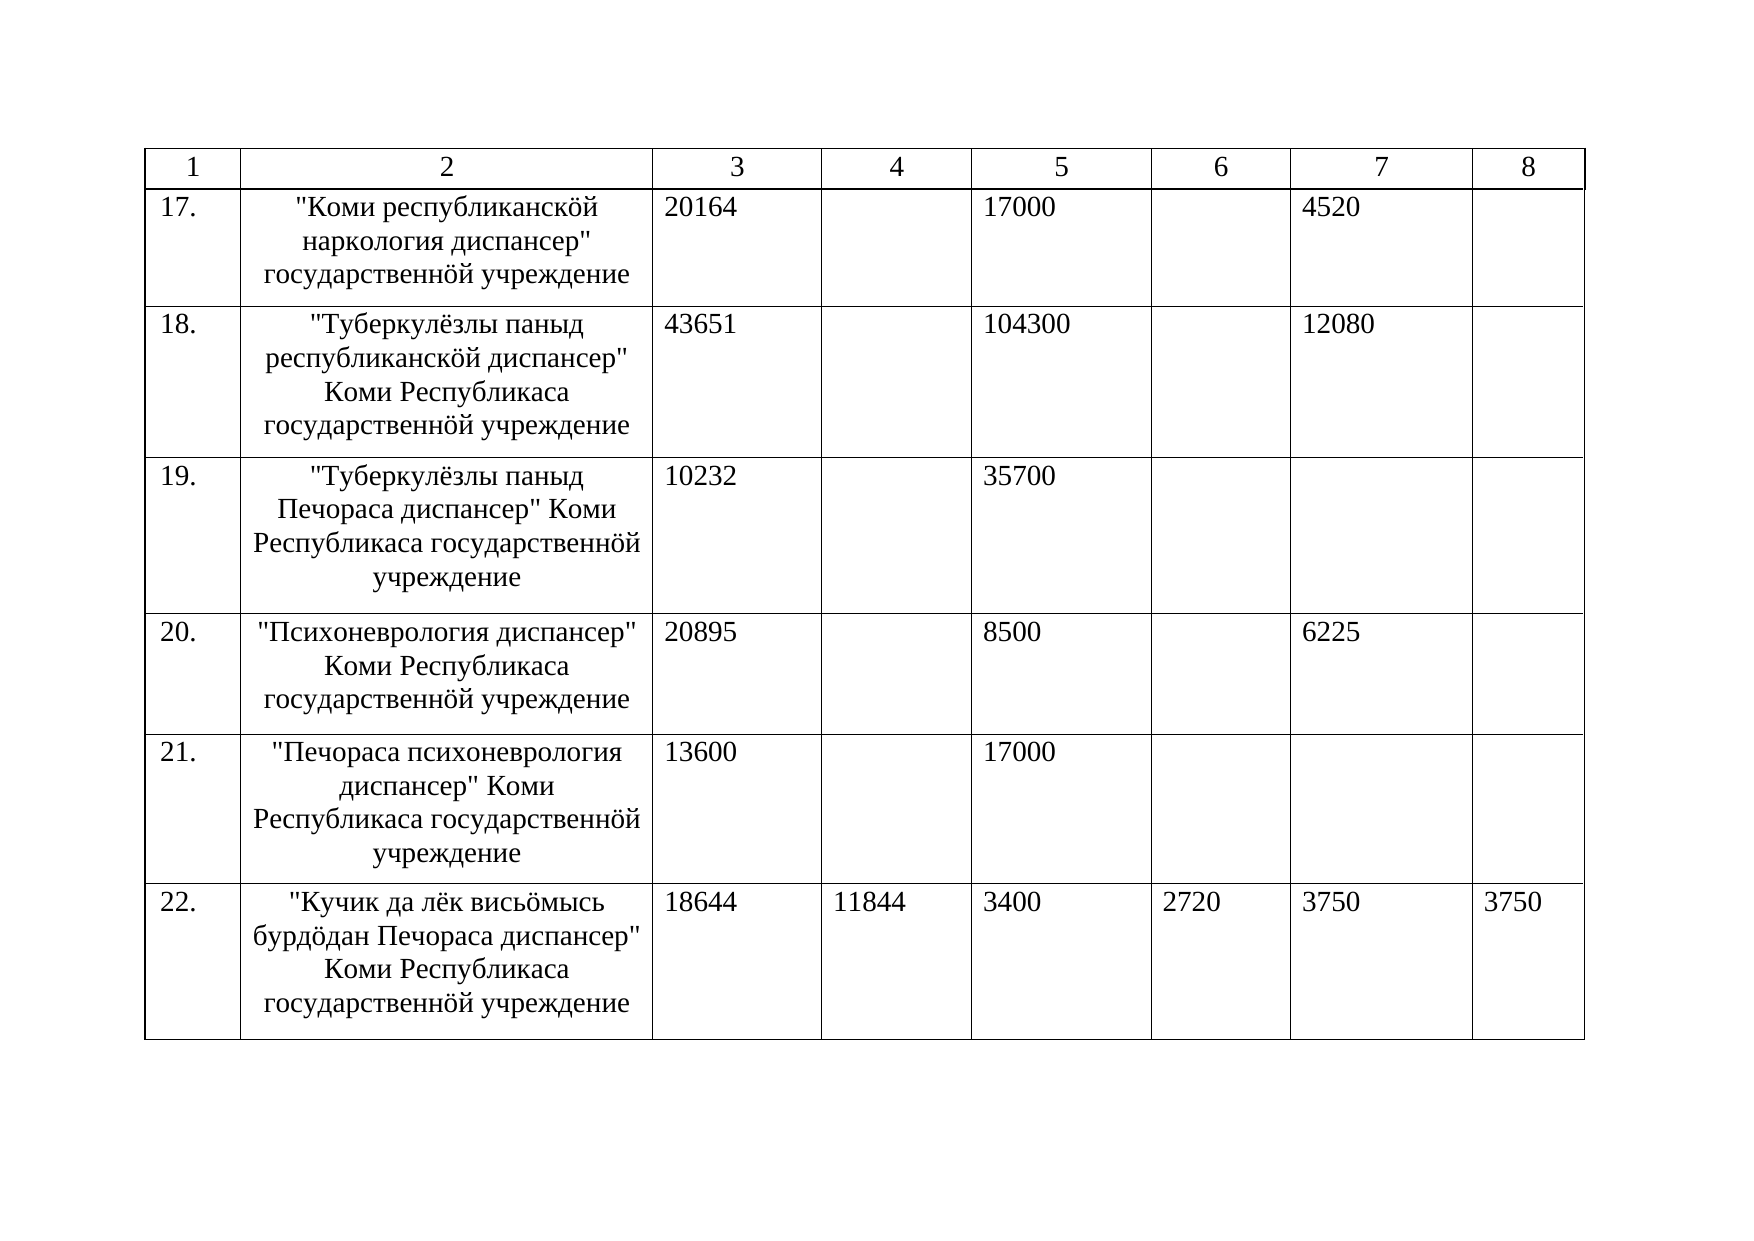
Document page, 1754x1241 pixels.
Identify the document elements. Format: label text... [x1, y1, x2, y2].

table_cell [1152, 735, 1290, 883]
table_cell 18. [146, 307, 240, 457]
table_cell [822, 458, 971, 613]
table_cell 10232 [653, 458, 821, 613]
table_cell [822, 614, 971, 733]
table_cell 20164 [653, 190, 821, 306]
table_cell 20. [146, 614, 240, 733]
table_cell "Психоневрология диспансер" Коми Республикаса государственнöй учреждение [241, 614, 652, 733]
table_cell [1473, 188, 1584, 306]
table_cell [1473, 734, 1584, 883]
table_cell [1473, 613, 1584, 733]
table_cell 18644 [653, 884, 821, 1039]
table_cell 3750 [1291, 884, 1472, 1039]
table_cell [1291, 458, 1472, 613]
table_cell 3750 [1473, 883, 1584, 1039]
table_cell 43651 [653, 307, 821, 457]
table_cell "Туберкулёзлы паныд республиканскöй диспансер" Коми Республикаса государственнöй учреждение [241, 307, 652, 457]
table_cell 21. [146, 735, 240, 883]
table_cell [1152, 190, 1290, 306]
table_cell [1291, 735, 1472, 883]
table_cell [1152, 307, 1290, 457]
table_cell 17000 [972, 190, 1151, 306]
table_cell 3400 [972, 884, 1151, 1039]
table_cell 104300 [972, 307, 1151, 457]
table_header 8 [1473, 149, 1584, 188]
table_cell [1473, 306, 1584, 457]
table_header 5 [972, 149, 1151, 188]
table_header 1 [146, 149, 240, 188]
table_cell "Коми республиканскöй наркология диспансер" государственнöй учреждение [241, 190, 652, 306]
table_cell 22. [146, 884, 240, 1039]
table_cell 20895 [653, 614, 821, 733]
table_header 6 [1152, 149, 1290, 188]
table_cell [1152, 614, 1290, 733]
table_header 3 [653, 149, 821, 188]
table_cell [1473, 457, 1584, 613]
table_cell 17000 [972, 735, 1151, 883]
table_cell [822, 735, 971, 883]
table_cell 35700 [972, 458, 1151, 613]
table_cell 6225 [1291, 614, 1472, 733]
table_cell 8500 [972, 614, 1151, 733]
table_header 7 [1291, 149, 1472, 188]
table_cell 11844 [822, 884, 971, 1039]
table_header 4 [822, 149, 971, 188]
table_cell [822, 307, 971, 457]
table_cell [822, 190, 971, 306]
table_cell "Печораса психоневрология диспансер" Коми Республикаса государственнöй учреждение [241, 735, 652, 883]
table_cell 2720 [1152, 884, 1290, 1039]
table_cell 4520 [1291, 190, 1472, 306]
table_cell 13600 [653, 735, 821, 883]
table_cell [1152, 458, 1290, 613]
table_cell 12080 [1291, 307, 1472, 457]
table_cell 19. [146, 458, 240, 613]
table_cell 17. [146, 190, 240, 306]
table_header 2 [241, 149, 652, 188]
table_cell "Кучик да лёк висьöмысь бурдöдан Печораса диспансер" Коми Республикаса государственнöй учреждение [241, 884, 652, 1039]
table_cell "Туберкулёзлы паныд Печораса диспансер" Коми Республикаса государственнöй учреждение [241, 458, 652, 613]
